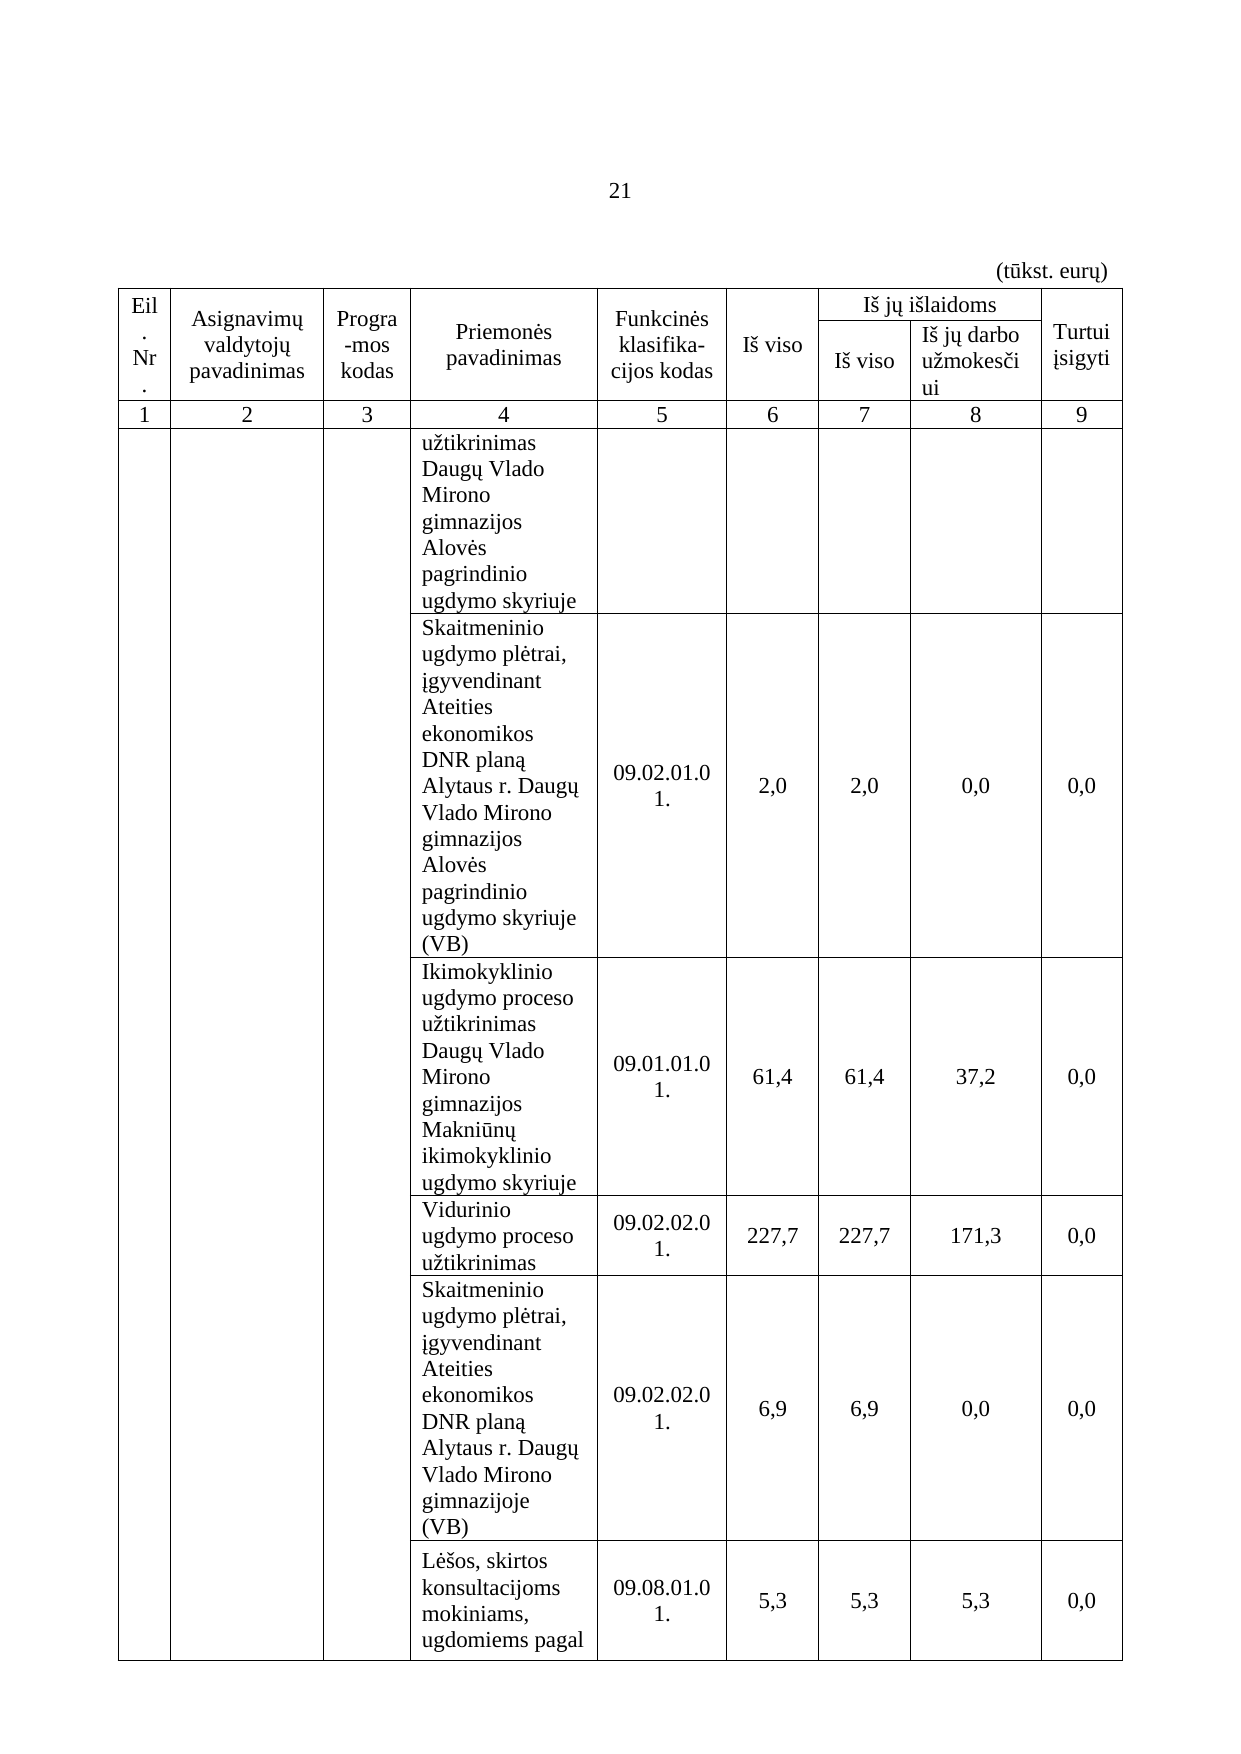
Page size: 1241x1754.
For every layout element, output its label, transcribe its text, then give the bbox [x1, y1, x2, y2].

table_header [118, 253, 170, 288]
table_cell 1 [119, 401, 170, 428]
table_cell Lėšos, skirtos konsultacijoms mokiniams, ugdomiems pagal [411, 1541, 597, 1660]
table_header [819, 253, 910, 288]
table_cell 171,3 [911, 1196, 1041, 1275]
table_cell [171, 429, 323, 1660]
table_cell 2,0 [727, 614, 818, 957]
table_cell 61,4 [727, 958, 818, 1195]
table_cell Eil. Nr. [119, 289, 170, 400]
table_cell 0,0 [1042, 1541, 1122, 1660]
table_cell 2 [171, 401, 323, 428]
table_cell 9 [1042, 401, 1122, 428]
table_header (tūkst. eurų) [910, 253, 1122, 288]
table_cell Ikimokyklinio ugdymo proceso užtikrinimas Daugų Vlado Mirono gimnazijos Makniūnų ikimokyklinio ugdymo skyriuje [411, 958, 597, 1195]
table_cell 0,0 [1042, 1196, 1122, 1275]
table_cell 7 [819, 401, 910, 428]
table_cell užtikrinimas Daugų Vlado Mirono gimnazijos Alovės pagrindinio ugdymo skyriuje [411, 429, 597, 613]
table_cell 09.02.02.01. [598, 1276, 726, 1540]
table_header [170, 253, 324, 288]
table_cell Iš viso [727, 289, 818, 400]
table_cell Funkcinės klasifika-cijos kodas [598, 289, 726, 400]
table_cell 0,0 [1042, 614, 1122, 957]
table_header [324, 253, 410, 288]
table_cell Skaitmeninio ugdymo plėtrai, įgyvendinant Ateities ekonomikos DNR planą Alytaus r. Daugų Vlado Mirono gimnazijoje (VB) [411, 1276, 597, 1540]
table_cell [727, 429, 818, 613]
table_cell Asignavimų valdytojų pavadinimas [171, 289, 323, 400]
table_header [727, 253, 818, 288]
table_cell [911, 429, 1041, 613]
table_header [410, 253, 597, 288]
table_cell [819, 429, 910, 613]
table_cell [119, 429, 170, 1660]
table_cell 6,9 [727, 1276, 818, 1540]
table_cell Progra-mos kodas [324, 289, 410, 400]
table_cell 8 [911, 401, 1041, 428]
table_cell 5,3 [819, 1541, 910, 1660]
table_cell 5 [598, 401, 726, 428]
table_header [597, 253, 727, 288]
table_cell [1042, 429, 1122, 613]
table_cell 61,4 [819, 958, 910, 1195]
table_cell 227,7 [819, 1196, 910, 1275]
table_cell 5,3 [911, 1541, 1041, 1660]
table_cell Turtui įsigyti [1042, 289, 1122, 400]
table_cell 09.02.01.01. [598, 614, 726, 957]
table_cell 6 [727, 401, 818, 428]
table_cell 09.02.02.01. [598, 1196, 726, 1275]
table_cell 6,9 [819, 1276, 910, 1540]
table_cell Vidurinio ugdymo proceso užtikrinimas [411, 1196, 597, 1275]
table_cell Iš jų darbo užmokesčiui [911, 321, 1041, 400]
table_cell 227,7 [727, 1196, 818, 1275]
table_cell 09.08.01.01. [598, 1541, 726, 1660]
table_cell 0,0 [911, 614, 1041, 957]
table_cell 4 [411, 401, 597, 428]
table_cell [598, 429, 726, 613]
table_cell Iš viso [819, 321, 910, 400]
table_cell 3 [324, 401, 410, 428]
table_cell Skaitmeninio ugdymo plėtrai, įgyvendinant Ateities ekonomikos DNR planą Alytaus r. Daugų Vlado Mirono gimnazijos Alovės pagrindinio ugdymo skyriuje (VB) [411, 614, 597, 957]
table_cell 0,0 [911, 1276, 1041, 1540]
table_cell [324, 429, 410, 1660]
table_cell 09.01.01.01. [598, 958, 726, 1195]
table_cell 0,0 [1042, 1276, 1122, 1540]
table_cell 37,2 [911, 958, 1041, 1195]
table_cell 0,0 [1042, 958, 1122, 1195]
table_cell Priemonės pavadinimas [411, 289, 597, 400]
table_cell 2,0 [819, 614, 910, 957]
table_cell 5,3 [727, 1541, 818, 1660]
table_cell Iš jų išlaidoms [819, 289, 1041, 320]
